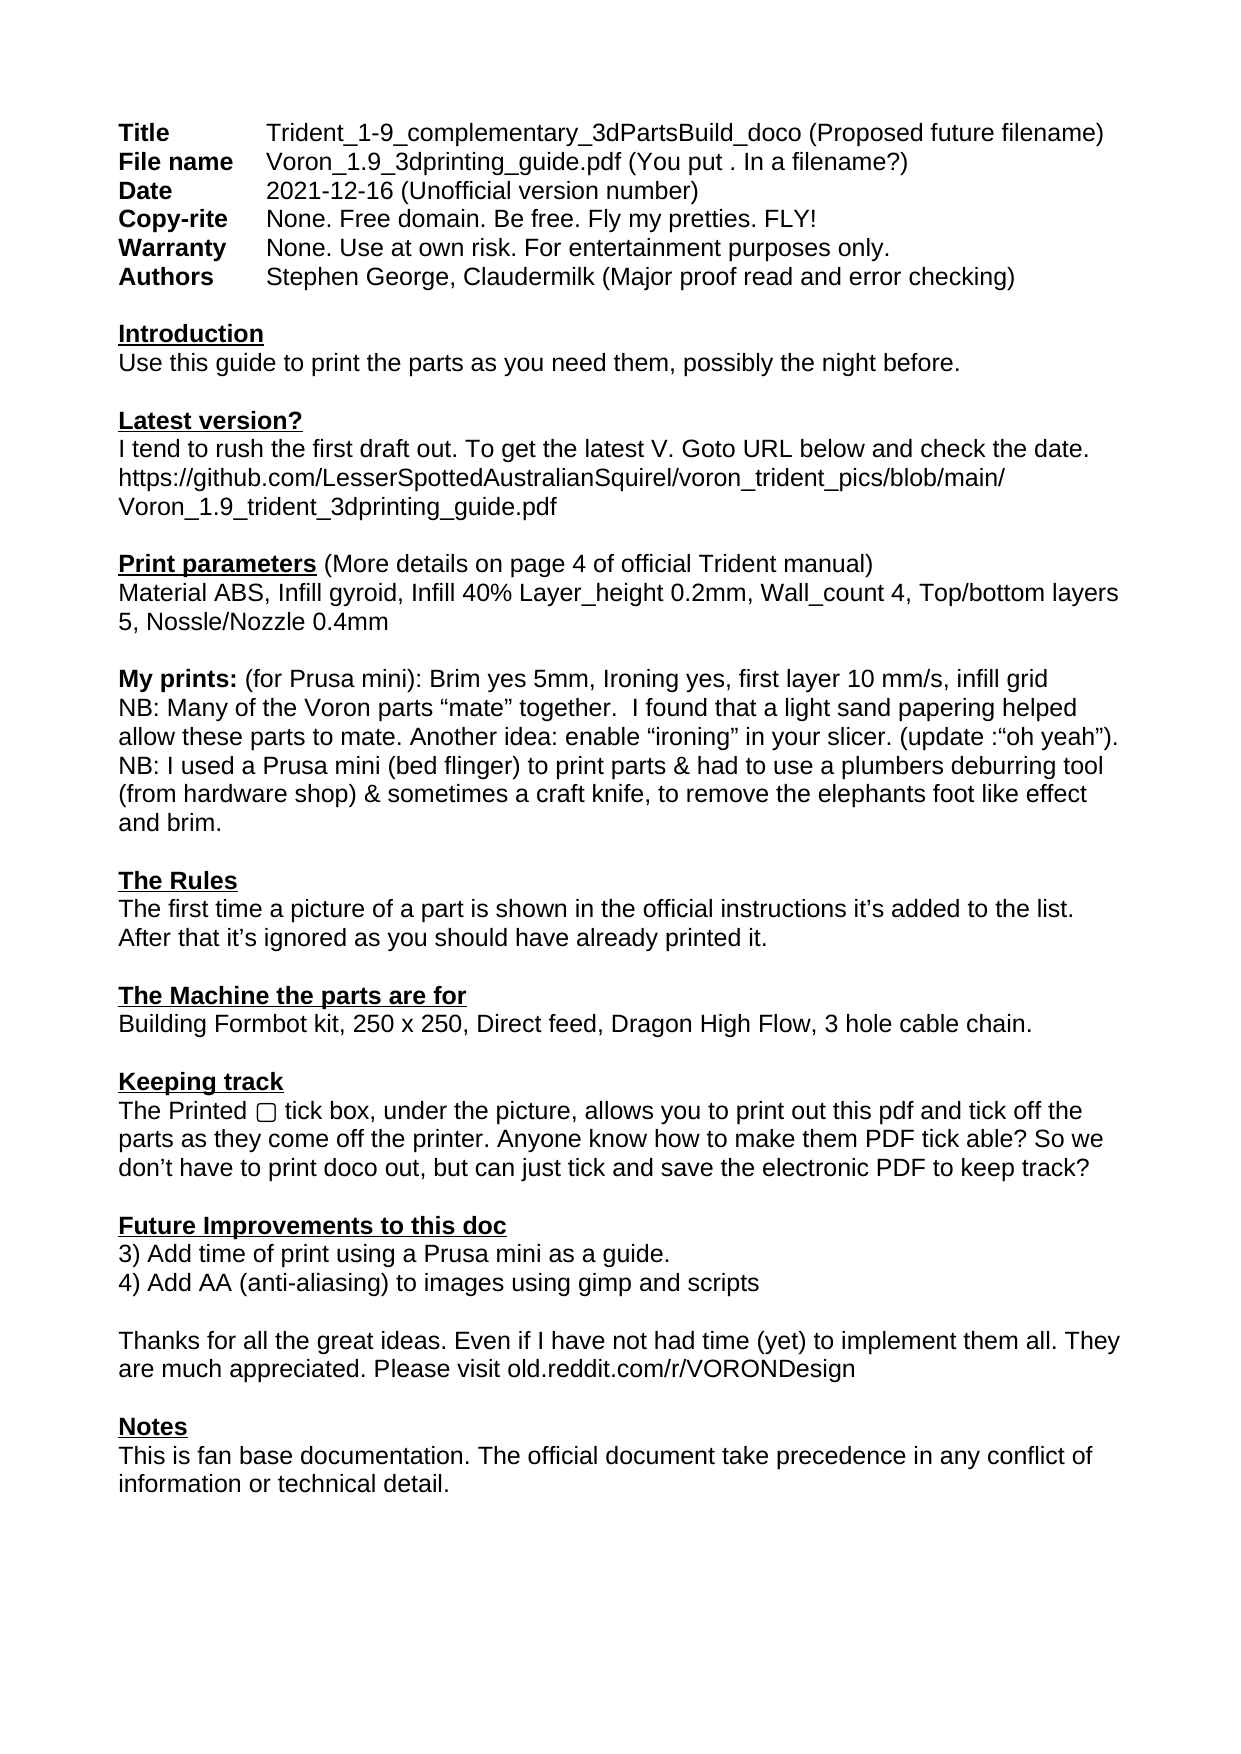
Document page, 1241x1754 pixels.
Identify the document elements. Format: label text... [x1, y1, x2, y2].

text 3) Add time of print using a Prusa mini as a guide. [118, 1239, 1122, 1268]
text Future Improvements to this doc [118, 1211, 1122, 1239]
text This is fan base documentation. The official document take precedence in any conflict of information or technical detail. [118, 1441, 1122, 1498]
text The first time a picture of a part is shown in the official instructions it’s added to the list. After that it’s ignored as you should have already printed it. [118, 894, 1122, 952]
text Introduction [118, 319, 1122, 348]
text NB: I used a Prusa mini (bed flinger) to print parts & had to use a plumbers deburring tool (from hardware shop) & sometimes a craft knife, to remove the elephants foot like effect and brim. [118, 751, 1122, 837]
text Copy-rite None. Free domain. Be free. Fly my pretties. FLY! [118, 204, 1122, 233]
text Print parameters (More details on page 4 of official Trident manual) [118, 549, 1122, 578]
text The Printed ▢ tick box, under the picture, allows you to print out this pdf and tick off the parts as they come off the printer. Anyone know how to make them PDF tick able? So we don’t have to print doco out, but can just tick and save the electronic PDF to keep track? [118, 1096, 1122, 1182]
text NB: Many of the Voron parts “mate” together. I found that a light sand papering helped allow these parts to mate. Another idea: enable “ironing” in your slicer. (update :“oh yeah”). [118, 693, 1122, 751]
text I tend to rush the first draft out. To get the latest V. Goto URL below and check the date. [118, 434, 1122, 463]
text Date 2021-12-16 (Unofficial version number) [118, 176, 1122, 204]
text File name Voron_1.9_3dprinting_guide.pdf (You put . In a filename?) [118, 147, 1122, 176]
text https://github.com/LesserSpottedAustralianSquirel/voron_trident_pics/blob/main/Voron_1.9_trident_3dprinting_guide.pdf [118, 463, 1122, 521]
text Use this guide to print the parts as you need them, possibly the night before. [118, 348, 1122, 377]
text Latest version? [118, 406, 1122, 434]
text 4) Add AA (anti-aliasing) to images using gimp and scripts [118, 1268, 1122, 1297]
text My prints: (for Prusa mini): Brim yes 5mm, Ironing yes, first layer 10 mm/s, infill grid [118, 664, 1122, 693]
text Material ABS, Infill gyroid, Infill 40% Layer_height 0.2mm, Wall_count 4, Top/bottom layers 5, Nossle/Nozzle 0.4mm [118, 578, 1122, 636]
text Thanks for all the great ideas. Even if I have not had time (yet) to implement them all. They are much appreciated. Please visit old.reddit.com/r/VORONDesign [118, 1326, 1122, 1383]
text Keeping track [118, 1067, 1122, 1096]
text Building Formbot kit, 250 x 250, Direct feed, Dragon High Flow, 3 hole cable chain. [118, 1009, 1122, 1038]
text Title Trident_1-9_complementary_3dPartsBuild_doco (Proposed future filename) [118, 118, 1122, 147]
text Authors Stephen George, Claudermilk (Major proof read and error checking) [118, 262, 1122, 291]
text Notes [118, 1412, 1122, 1441]
text The Rules [118, 866, 1122, 894]
text Warranty None. Use at own risk. For entertainment purposes only. [118, 233, 1122, 262]
text The Machine the parts are for [118, 981, 1122, 1009]
